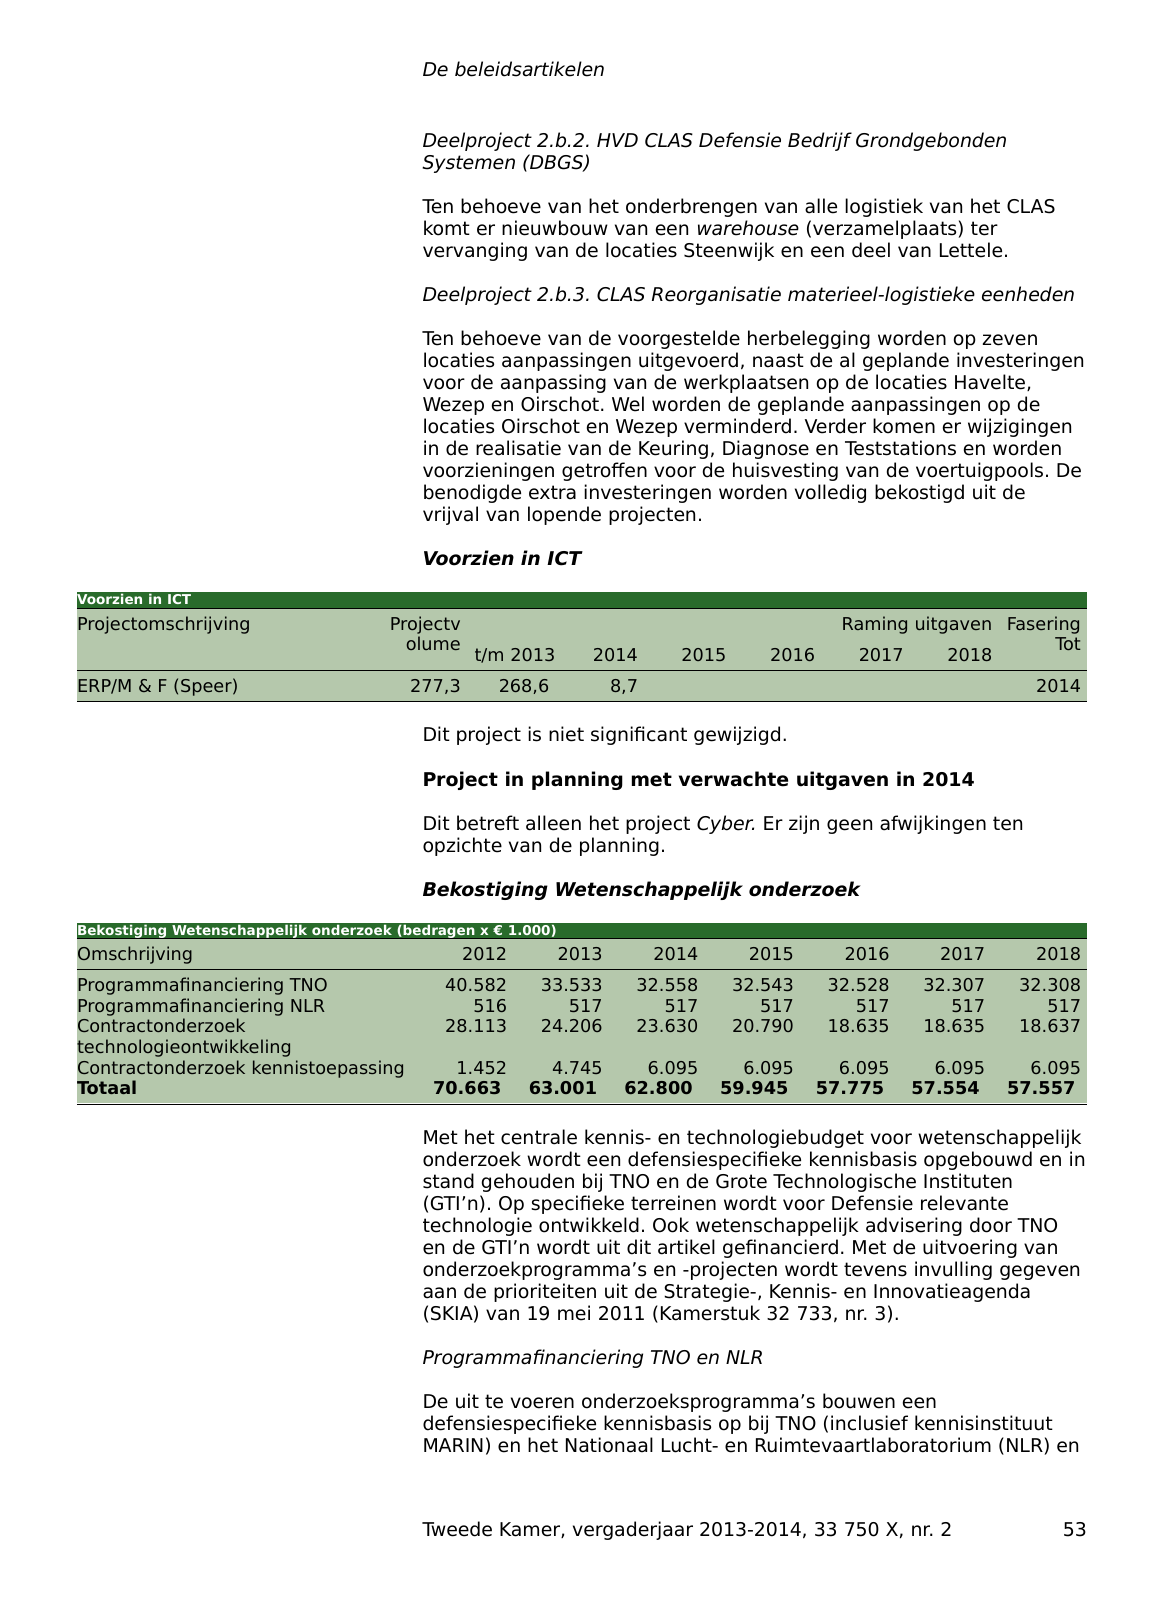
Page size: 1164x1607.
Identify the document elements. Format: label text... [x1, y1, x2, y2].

subtitle Project in planning met verwachte uitgaven in 2014 [422, 768, 1087, 790]
table_cell 2014 [608, 939, 704, 969]
table_cell 62.800 [608, 1078, 704, 1103]
table_cell 32.528 [800, 970, 895, 996]
table_cell 6.095 [895, 1058, 991, 1078]
table_cell 6.095 [800, 1058, 895, 1078]
table_cell 6.095 [704, 1058, 800, 1078]
table_cell 23.630 [608, 1016, 704, 1058]
text De uit te voeren onderzoeksprogramma’s bouwen een defensiespecifieke kennisbasis op bij TNO (inclusief kennisinstituut MARIN) en het Nationaal Lucht- en Ruimtevaartlaboratorium (NLR) en [422, 1391, 1087, 1457]
table_cell [821, 671, 909, 701]
table_cell 2017 [895, 939, 991, 969]
table_cell Raming uitgaven [466, 609, 998, 639]
table_cell Projectomschrijving [77, 609, 378, 639]
table_cell 57.775 [800, 1078, 895, 1103]
table_header Bekostiging Wetenschappelijk onderzoek (bedragen x € 1.000) [77, 923, 1087, 938]
table_cell 59.945 [704, 1078, 800, 1103]
table_cell 57.557 [991, 1078, 1087, 1103]
table_cell 28.113 [410, 1016, 513, 1058]
table_cell 2012 [410, 939, 513, 969]
table_cell 517 [704, 996, 800, 1016]
table_cell 18.637 [991, 1016, 1087, 1058]
table_header Voorzien in ICT [77, 592, 1087, 608]
table_cell 32.308 [991, 970, 1087, 996]
table_cell 8,7 [555, 671, 644, 701]
table_cell Programmafinanciering TNO [77, 970, 410, 996]
subtitle Deelproject 2.b.3. CLAS Reorganisatie materieel-logistieke eenheden [422, 284, 1087, 306]
table_cell 57.554 [895, 1078, 991, 1103]
table_cell 32.543 [704, 970, 800, 996]
table_cell [909, 671, 998, 701]
table_cell 2014 [998, 671, 1087, 701]
table_cell 2018 [991, 939, 1087, 969]
table_cell [732, 671, 821, 701]
table_cell 2018 [909, 639, 998, 670]
table_cell Contractonderzoek kennistoepassing [77, 1058, 410, 1078]
table_cell Fasering Tot [998, 609, 1087, 639]
text Ten behoeve van de voorgestelde herbelegging worden op zeven locaties aanpassingen uitgevoerd, naast de al geplande investeringen voor de aanpassing van de werkplaatsen op de locaties Havelte, Wezep en Oirschot. Wel worden de geplande aanpassingen op de locaties Oirschot en Wezep verminderd. Verder komen er wijzigingen in de realisatie van de Keuring, Diagnose en Teststations en worden voorzieningen getroffen voor de huisvesting van de voertuigpools. De benodigde extra investeringen worden volledig bekostigd uit de vrijval van lopende projecten. [422, 328, 1087, 526]
subtitle Bekostiging Wetenschappelijk onderzoek [422, 879, 1087, 901]
table_cell 70.663 [410, 1078, 513, 1103]
table_cell 24.206 [513, 1016, 608, 1058]
table_cell 4.745 [513, 1058, 608, 1078]
table_cell 2014 [555, 639, 644, 670]
table_cell 2017 [821, 639, 909, 670]
table_cell 32.307 [895, 970, 991, 996]
subtitle Voorzien in ICT [422, 548, 1087, 570]
table_cell 40.582 [410, 970, 513, 996]
text Ten behoeve van het onderbrengen van alle logistiek van het CLAS komt er nieuwbouw van een warehouse (verzamelplaats) ter vervanging van de locaties Steenwijk en een deel van Lettele. [422, 196, 1087, 262]
table_cell 277,3 [378, 671, 466, 701]
table_cell Omschrijving [77, 939, 410, 969]
table_cell 33.533 [513, 970, 608, 996]
subtitle Programmafinanciering TNO en NLR [422, 1347, 1087, 1369]
table_cell Totaal [77, 1078, 410, 1103]
table_cell 32.558 [608, 970, 704, 996]
table_cell 2016 [732, 639, 821, 670]
table_cell 2016 [800, 939, 895, 969]
table_cell 268,6 [466, 671, 555, 701]
table_cell 517 [513, 996, 608, 1016]
table_cell 6.095 [991, 1058, 1087, 1078]
table_cell 516 [410, 996, 513, 1016]
table_cell 517 [991, 996, 1087, 1016]
text Dit project is niet significant gewijzigd. [422, 724, 1087, 746]
text Dit betreft alleen het project Cyber. Er zijn geen afwijkingen ten opzichte van de planning. [422, 813, 1087, 857]
table_cell t/m 2013 [466, 639, 555, 670]
table_cell ERP/M & F (Speer) [77, 671, 378, 701]
table_cell 1.452 [410, 1058, 513, 1078]
text Met het centrale kennis- en technologiebudget voor wetenschappelijk onderzoek wordt een defensiespecifieke kennisbasis opgebouwd en in stand gehouden bij TNO en de Grote Technologische Instituten (GTI’n). Op specifieke terreinen wordt voor Defensie relevante technologie ontwikkeld. Ook wetenschappelijk advisering door TNO en de GTI’n wordt uit dit artikel gefinancierd. Met de uitvoering van onderzoekprogramma’s en -projecten wordt tevens invulling gegeven aan de prioriteiten uit de Strategie-, Kennis- en Innovatieagenda (SKIA) van 19 mei 2011 (Kamerstuk 32 733, nr. 3). [422, 1127, 1087, 1324]
table_cell 517 [608, 996, 704, 1016]
table_cell 18.635 [895, 1016, 991, 1058]
table_cell Projectvolume [378, 609, 466, 639]
table_cell Programmafinanciering NLR [77, 996, 410, 1016]
subtitle Deelproject 2.b.2. HVD CLAS Defensie Bedrijf Grondgebonden Systemen (DBGS) [422, 130, 1087, 174]
table_cell 2015 [644, 639, 732, 670]
table_cell 517 [800, 996, 895, 1016]
table_cell [644, 671, 732, 701]
table_cell 20.790 [704, 1016, 800, 1058]
table_cell Contractonderzoek technologieontwikkeling [77, 1016, 410, 1058]
table_cell 2015 [704, 939, 800, 969]
table_cell 517 [895, 996, 991, 1016]
table_cell 2013 [513, 939, 608, 969]
table_cell 6.095 [608, 1058, 704, 1078]
table_cell 63.001 [513, 1078, 608, 1103]
table_cell 18.635 [800, 1016, 895, 1058]
